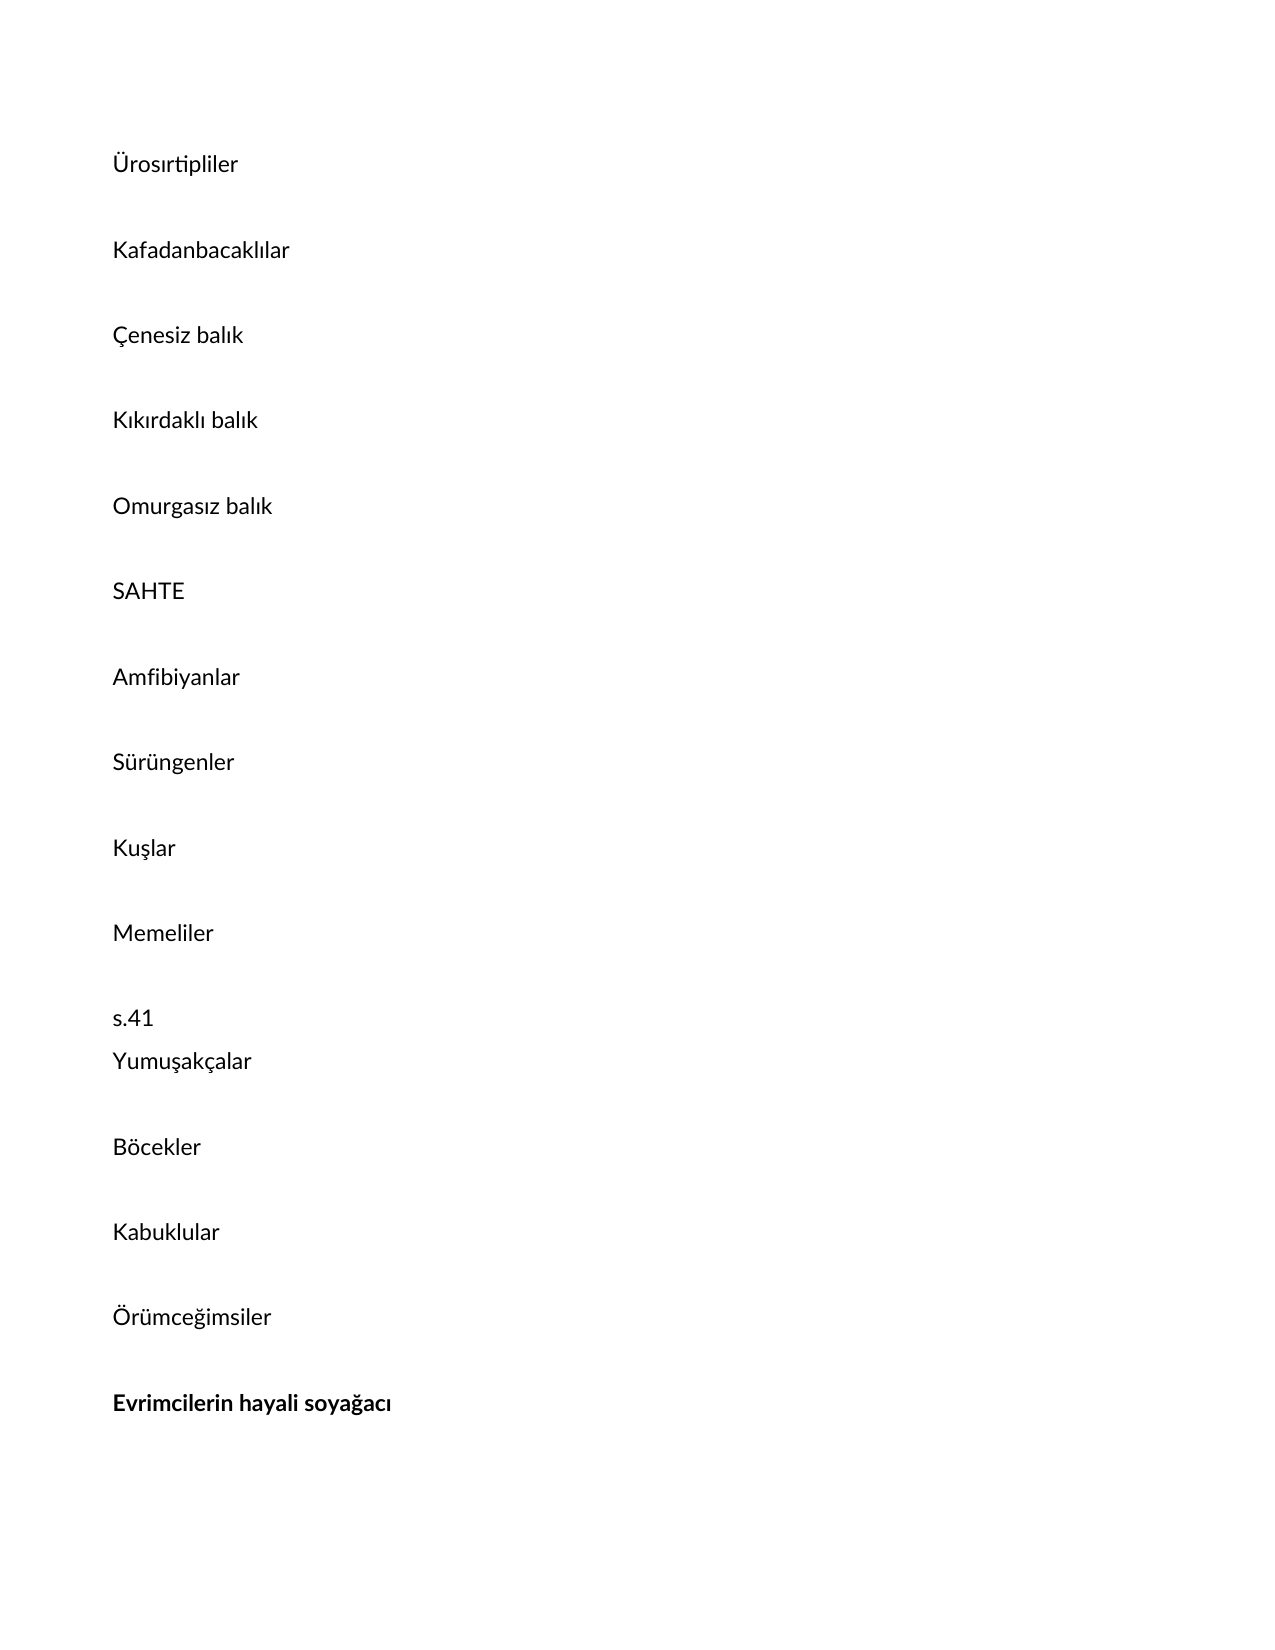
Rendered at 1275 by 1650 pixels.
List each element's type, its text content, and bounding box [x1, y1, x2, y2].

text Kuşlar [75, 833, 1200, 861]
text s.41 [75, 1004, 1200, 1032]
text SAHTE [75, 577, 1200, 604]
text Kıkırdaklı balık [75, 406, 1200, 434]
text Sürüngenler [75, 748, 1200, 775]
text Yumuşakçalar [75, 1047, 1200, 1074]
text Ürosırtipliler [75, 150, 1200, 177]
text Böcekler [75, 1132, 1200, 1160]
text Evrimcilerin hayali soyağacı [75, 1388, 1200, 1416]
text Memeliler [75, 919, 1200, 946]
text Amfibiyanlar [75, 662, 1200, 690]
text Kabuklular [75, 1218, 1200, 1245]
text Omurgasız balık [75, 492, 1200, 519]
text Örümceğimsiler [75, 1303, 1200, 1331]
text Kafadanbacaklılar [75, 235, 1200, 263]
text Çenesiz balık [75, 321, 1200, 348]
